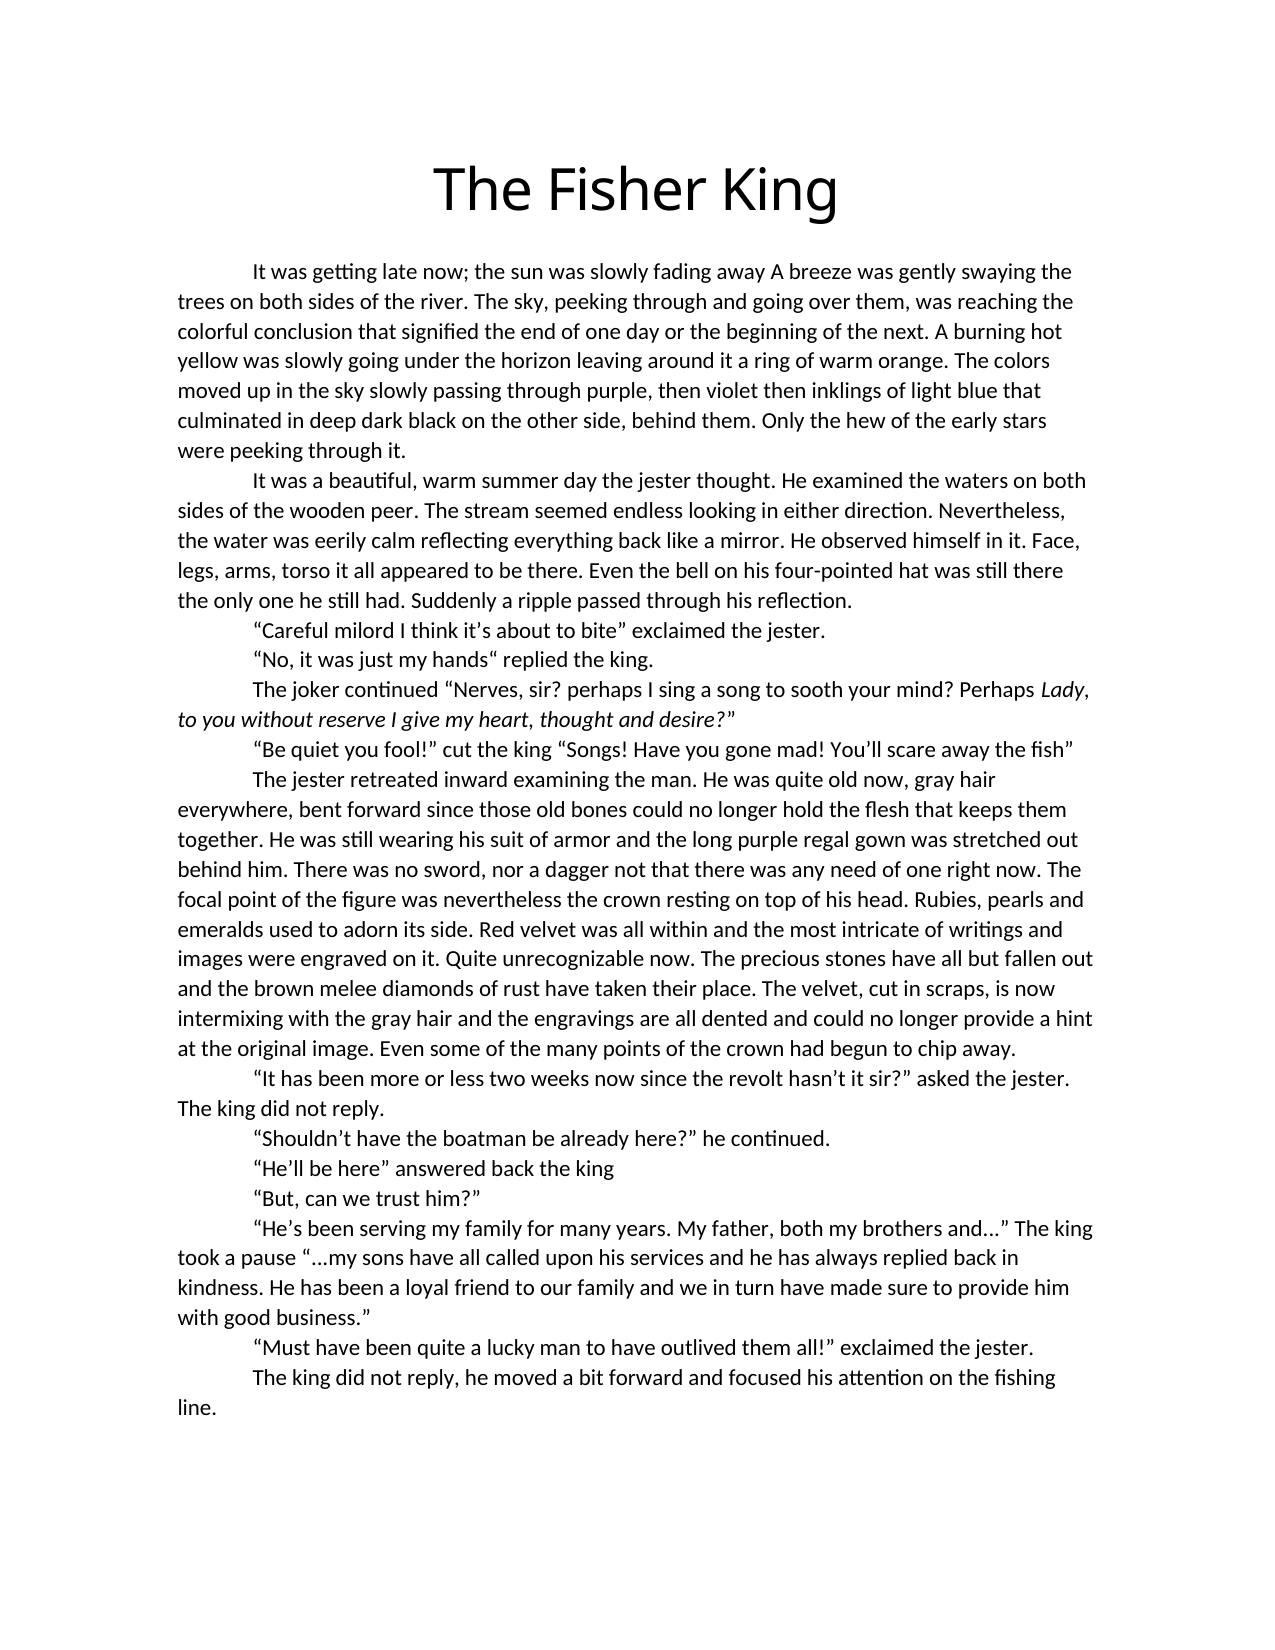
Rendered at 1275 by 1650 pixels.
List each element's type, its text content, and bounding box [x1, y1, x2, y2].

text “But, can we trust him?” [177, 1184, 1098, 1212]
title The Fisher King [177, 148, 1098, 227]
text The jester retreated inward examining the man. He was quite old now, gray hair everywhere, bent forward since those old bones could no longer hold the flesh that keeps them together. He was still wearing his suit of armor and the long purple regal gown was stretched out behind him. There was no sword, nor a dagger not that there was any need of one right now. The focal point of the figure was nevertheless the crown resting on top of his head. Rubies, pearls and emeralds used to adorn its side. Red velvet was all within and the most intricate of writings and images were engraved on it. Quite unrecognizable now. The precious stones have all but fallen out and the brown melee diamonds of rust have taken their place. The velvet, cut in scraps, is now intermixing with the gray hair and the engravings are all dented and could no longer provide a hint at the original image. Even some of the many points of the crown had begun to chip away. [177, 765, 1098, 1062]
text “Must have been quite a lucky man to have outlived them all!” exclaimed the jester. [177, 1333, 1098, 1361]
text It was getting late now; the sun was slowly fading away A breeze was gently swaying the trees on both sides of the river. The sky, peeking through and going over them, was reaching the colorful conclusion that signified the end of one day or the beginning of the next. A burning hot yellow was slowly going under the horizon leaving around it a ring of warm orange. The colors moved up in the sky slowly passing through purple, then violet then inklings of light blue that culminated in deep dark black on the other side, behind them. Only the hew of the early stars were peeking through it. [177, 257, 1098, 464]
text “It has been more or less two weeks now since the revolt hasn’t it sir?” asked the jester. [177, 1064, 1098, 1092]
text “Shouldn’t have the boatman be already here?” he continued. [177, 1124, 1098, 1152]
text It was a beautiful, warm summer day the jester thought. He examined the waters on both sides of the wooden peer. The stream seemed endless looking in either direction. Nevertheless, the water was eerily calm reflecting everything back like a mirror. He observed himself in it. Face, legs, arms, torso it all appeared to be there. Even the bell on his four-pointed hat was still there the only one he still had. Suddenly a ripple passed through his reflection. [177, 466, 1098, 614]
text “Be quiet you fool!” cut the king “Songs! Have you gone mad! You’ll scare away the fish” [177, 735, 1098, 763]
text “He’ll be here” answered back the king [177, 1154, 1098, 1182]
text “He’s been serving my family for many years. My father, both my brothers and...” The king took a pause “...my sons have all called upon his services and he has always replied back in kindness. He has been a loyal friend to our family and we in turn have made sure to provide him with good business.” [177, 1214, 1098, 1331]
text “No, it was just my hands“ replied the king. [177, 646, 1098, 674]
text The king did not reply. [177, 1094, 1098, 1122]
text The king did not reply, he moved a bit forward and focused his attention on the fishing line. [177, 1363, 1098, 1421]
text “Careful milord I think it’s about to bite” exclaimed the jester. [177, 616, 1098, 644]
text The joker continued “Nerves, sir? perhaps I sing a song to sooth your mind? Perhaps Lady, to you without reserve I give my heart, thought and desire?” [177, 676, 1098, 733]
